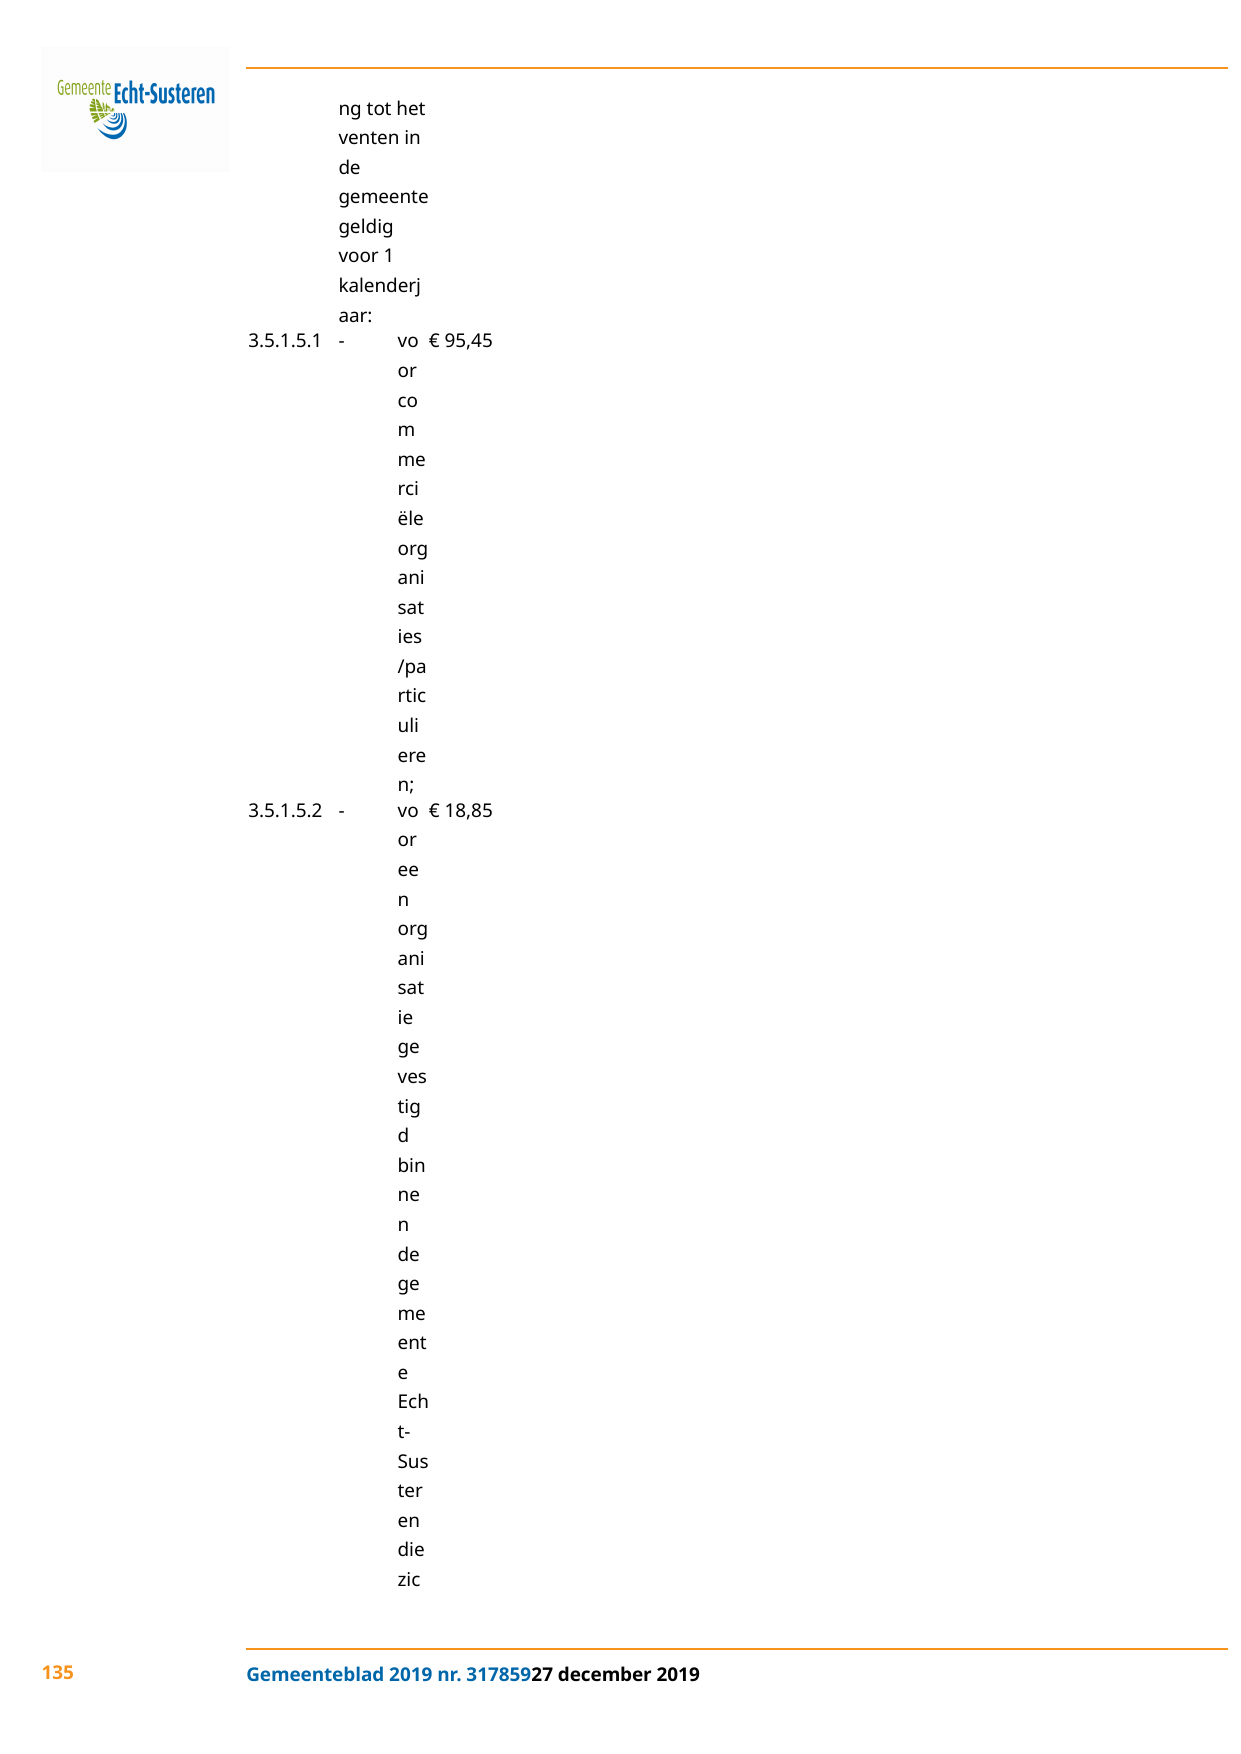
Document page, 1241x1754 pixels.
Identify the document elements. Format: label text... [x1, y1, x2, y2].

table_cell € 95,45 [429, 328, 519, 797]
table_cell voor een organisatie gevestigd binnen de gemeente Echt-Susteren die zic [338, 797, 429, 1592]
table_cell [248, 95, 338, 328]
table_cell [519, 797, 700, 1592]
table_cell 3.5.1.5.2 [248, 797, 338, 1592]
table_cell [519, 328, 700, 797]
table_cell [429, 95, 519, 328]
table_cell 3.5.1.5.1 [248, 328, 338, 797]
table_cell ng tot het venten in de gemeente geldig voor 1 kalenderjaar: [338, 95, 429, 328]
table_cell € 18,85 [429, 797, 519, 1592]
picture [41, 47, 231, 172]
table_cell [519, 95, 700, 328]
table_cell voor commerciële organisaties/particulieren; [338, 328, 429, 797]
